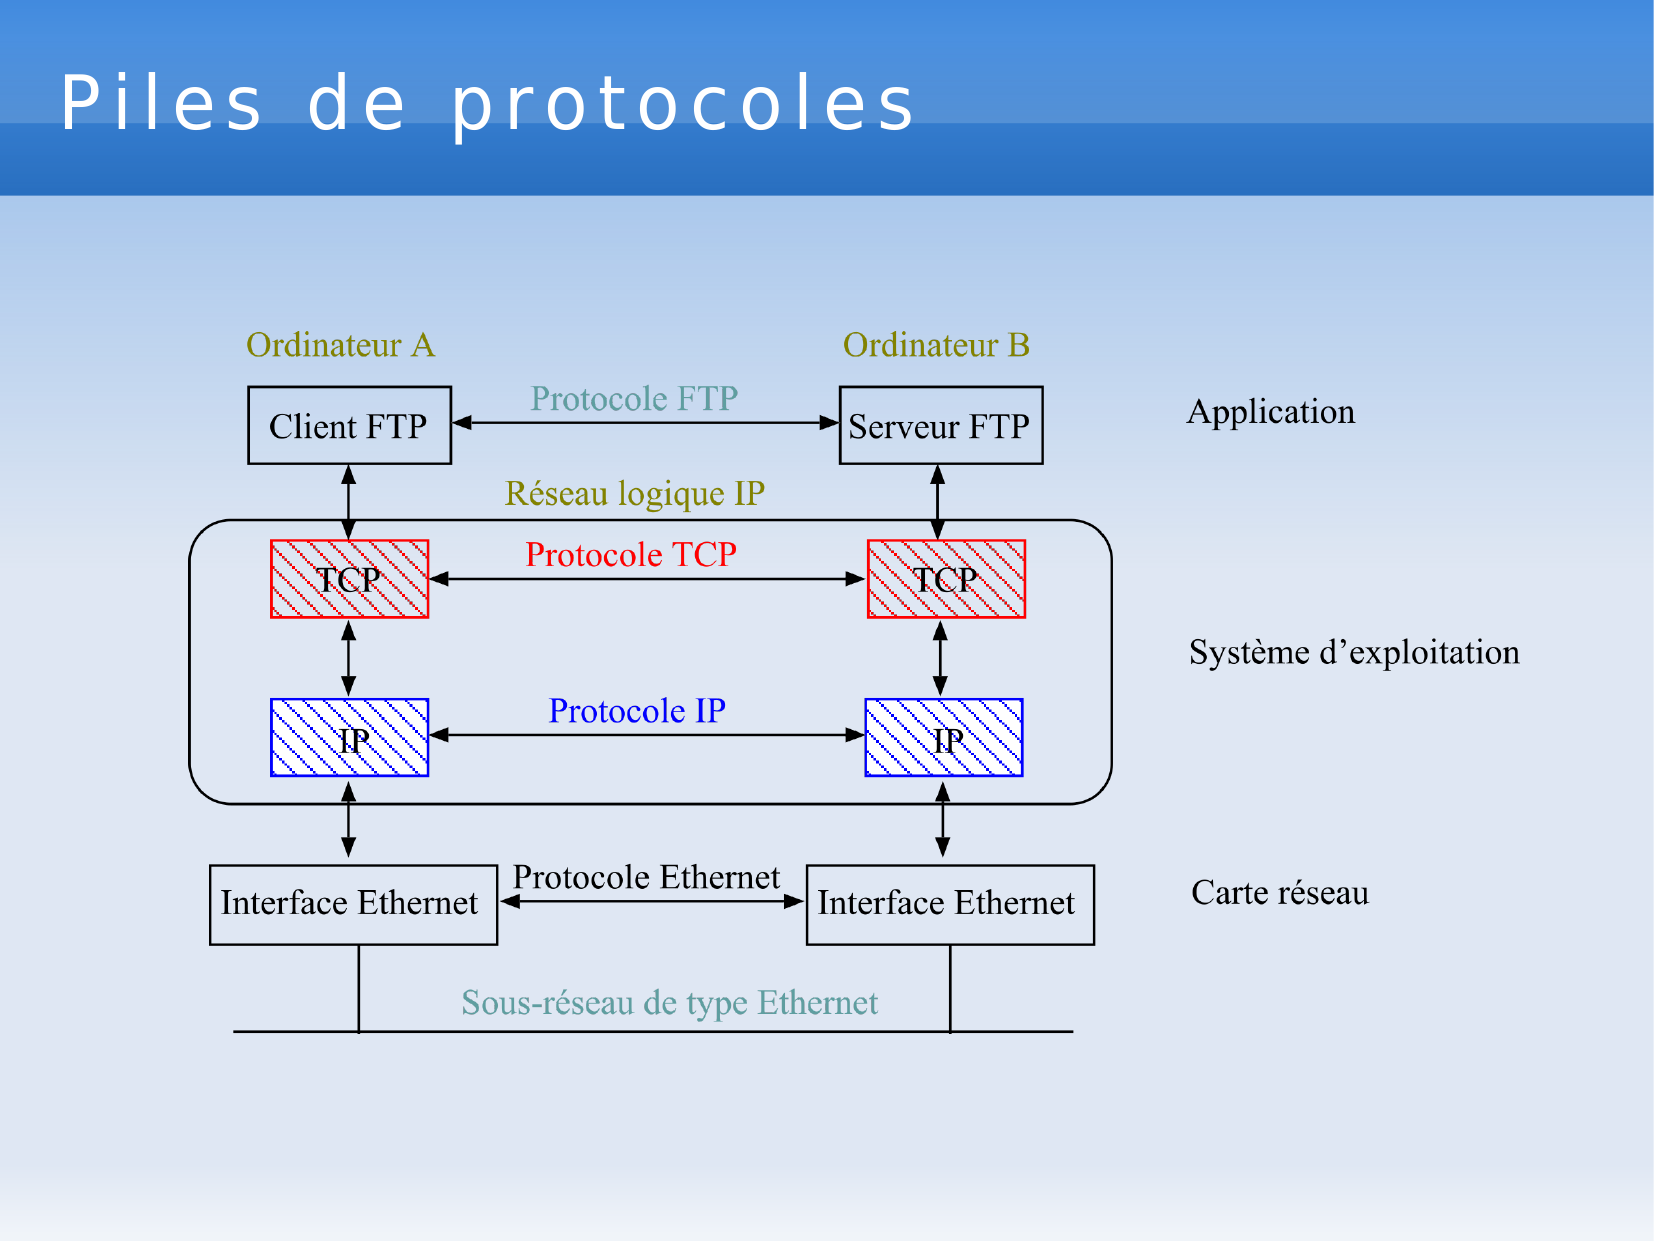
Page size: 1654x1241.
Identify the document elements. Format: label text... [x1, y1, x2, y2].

picture [0, 0, 1654, 1241]
title Piles de protocoles [59, 29, 1270, 178]
